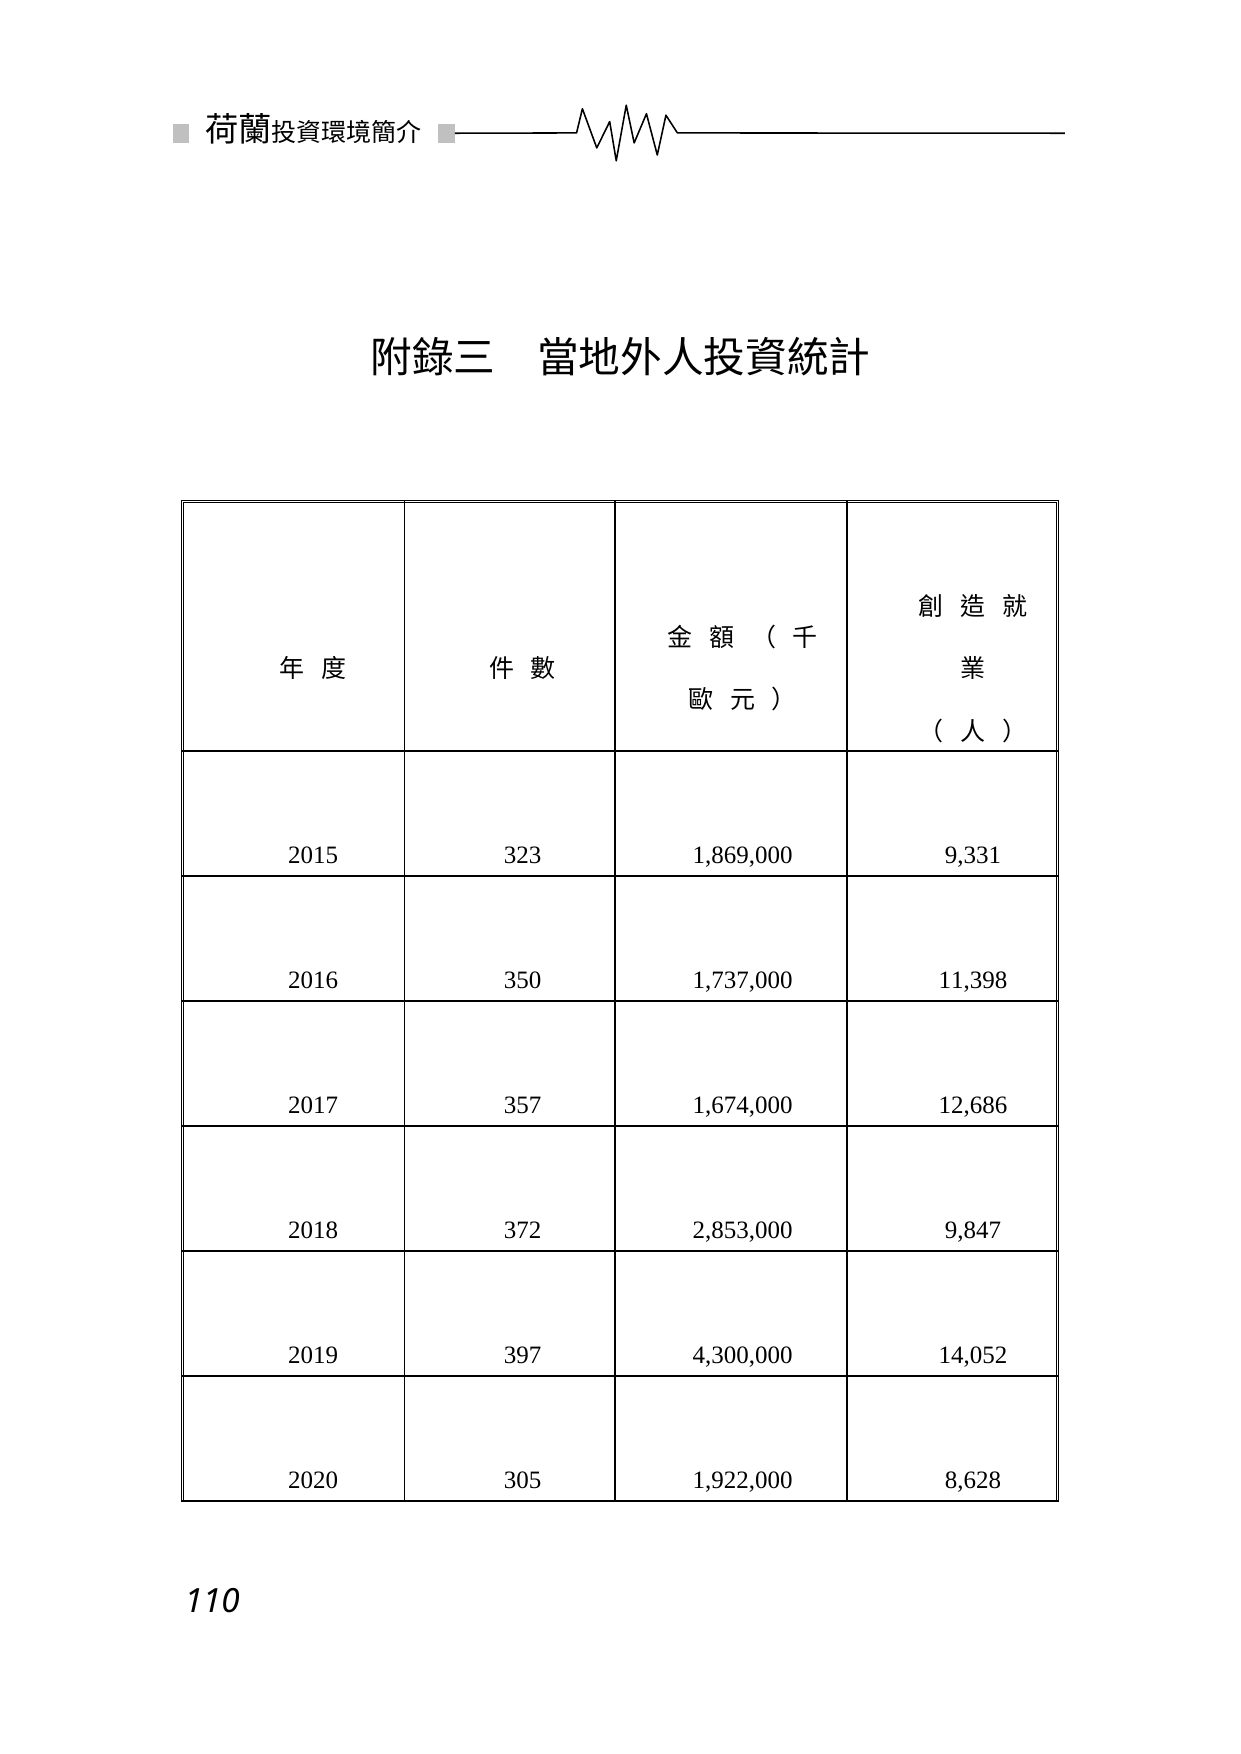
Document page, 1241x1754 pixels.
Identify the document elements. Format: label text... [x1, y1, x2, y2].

table_cell 2015 [184, 752, 404, 875]
table_cell 397 [405, 1252, 614, 1375]
table_cell 305 [405, 1377, 614, 1500]
table_cell 11,398 [848, 877, 1056, 1000]
table_cell 1,869,000 [616, 752, 846, 875]
table_header 創造就業（人） [848, 503, 1056, 750]
table_cell 12,686 [848, 1002, 1056, 1125]
text 附錄三 當地外人投資統計 [183, 313, 1058, 375]
table_cell 1,737,000 [616, 877, 846, 1000]
table_cell 14,052 [848, 1252, 1056, 1375]
table_cell 9,847 [848, 1127, 1056, 1250]
table_cell 2018 [184, 1127, 404, 1250]
table_cell 1,922,000 [616, 1377, 846, 1500]
table_cell 2016 [184, 877, 404, 1000]
table_cell 2019 [184, 1252, 404, 1375]
table_cell 2020 [184, 1377, 404, 1500]
table_header 金額（千歐元） [616, 503, 846, 750]
table_cell 350 [405, 877, 614, 1000]
table_cell 2,853,000 [616, 1127, 846, 1250]
table_cell 9,331 [848, 752, 1056, 875]
table_header 件數 [405, 503, 614, 750]
table_cell 323 [405, 752, 614, 875]
table_cell 4,300,000 [616, 1252, 846, 1375]
table_cell 357 [405, 1002, 614, 1125]
table_cell 2017 [184, 1002, 404, 1125]
table_cell 372 [405, 1127, 614, 1250]
table_header 年度 [184, 503, 404, 750]
table_cell 8,628 [848, 1377, 1056, 1500]
table_cell 1,674,000 [616, 1002, 846, 1125]
